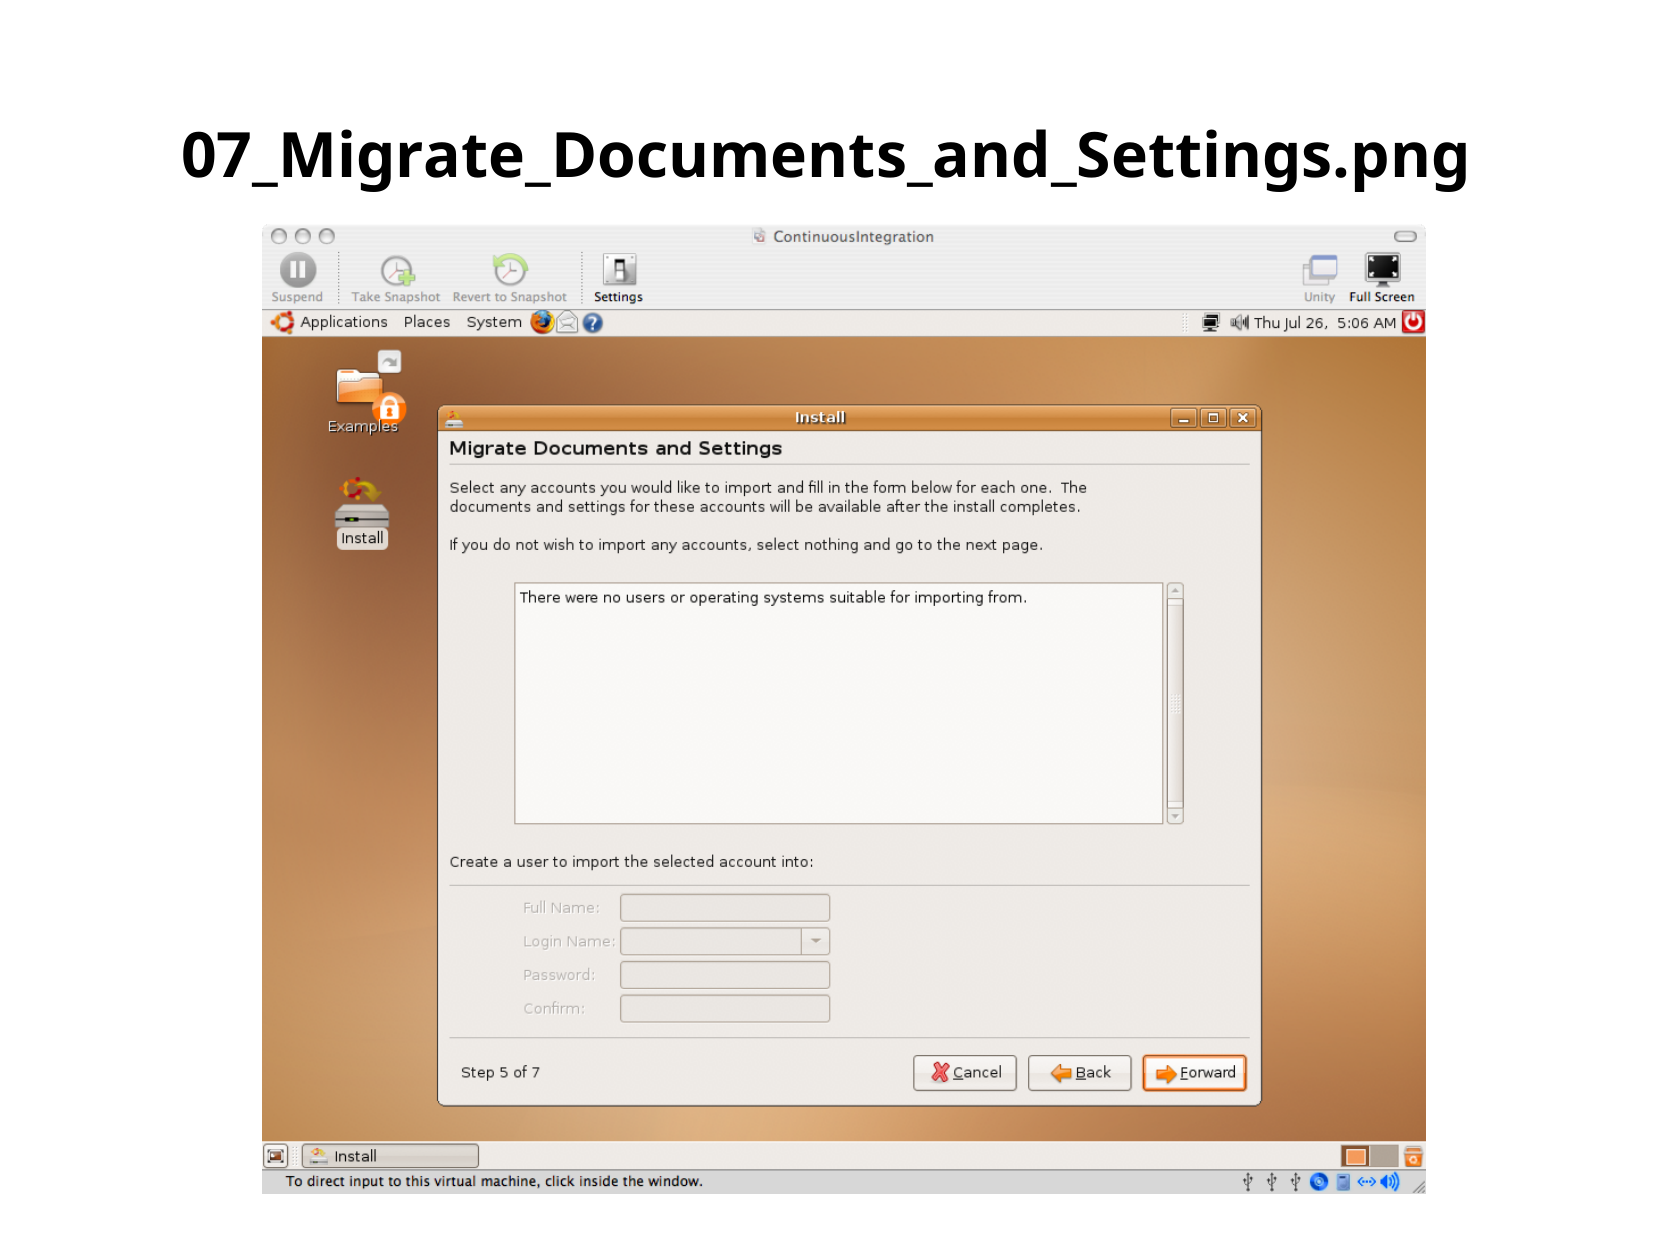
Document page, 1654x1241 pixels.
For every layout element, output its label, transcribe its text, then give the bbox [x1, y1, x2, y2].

picture [262, 224, 1426, 1195]
title 07_Migrate_Documents_and_Settings.png [82, 49, 1571, 257]
